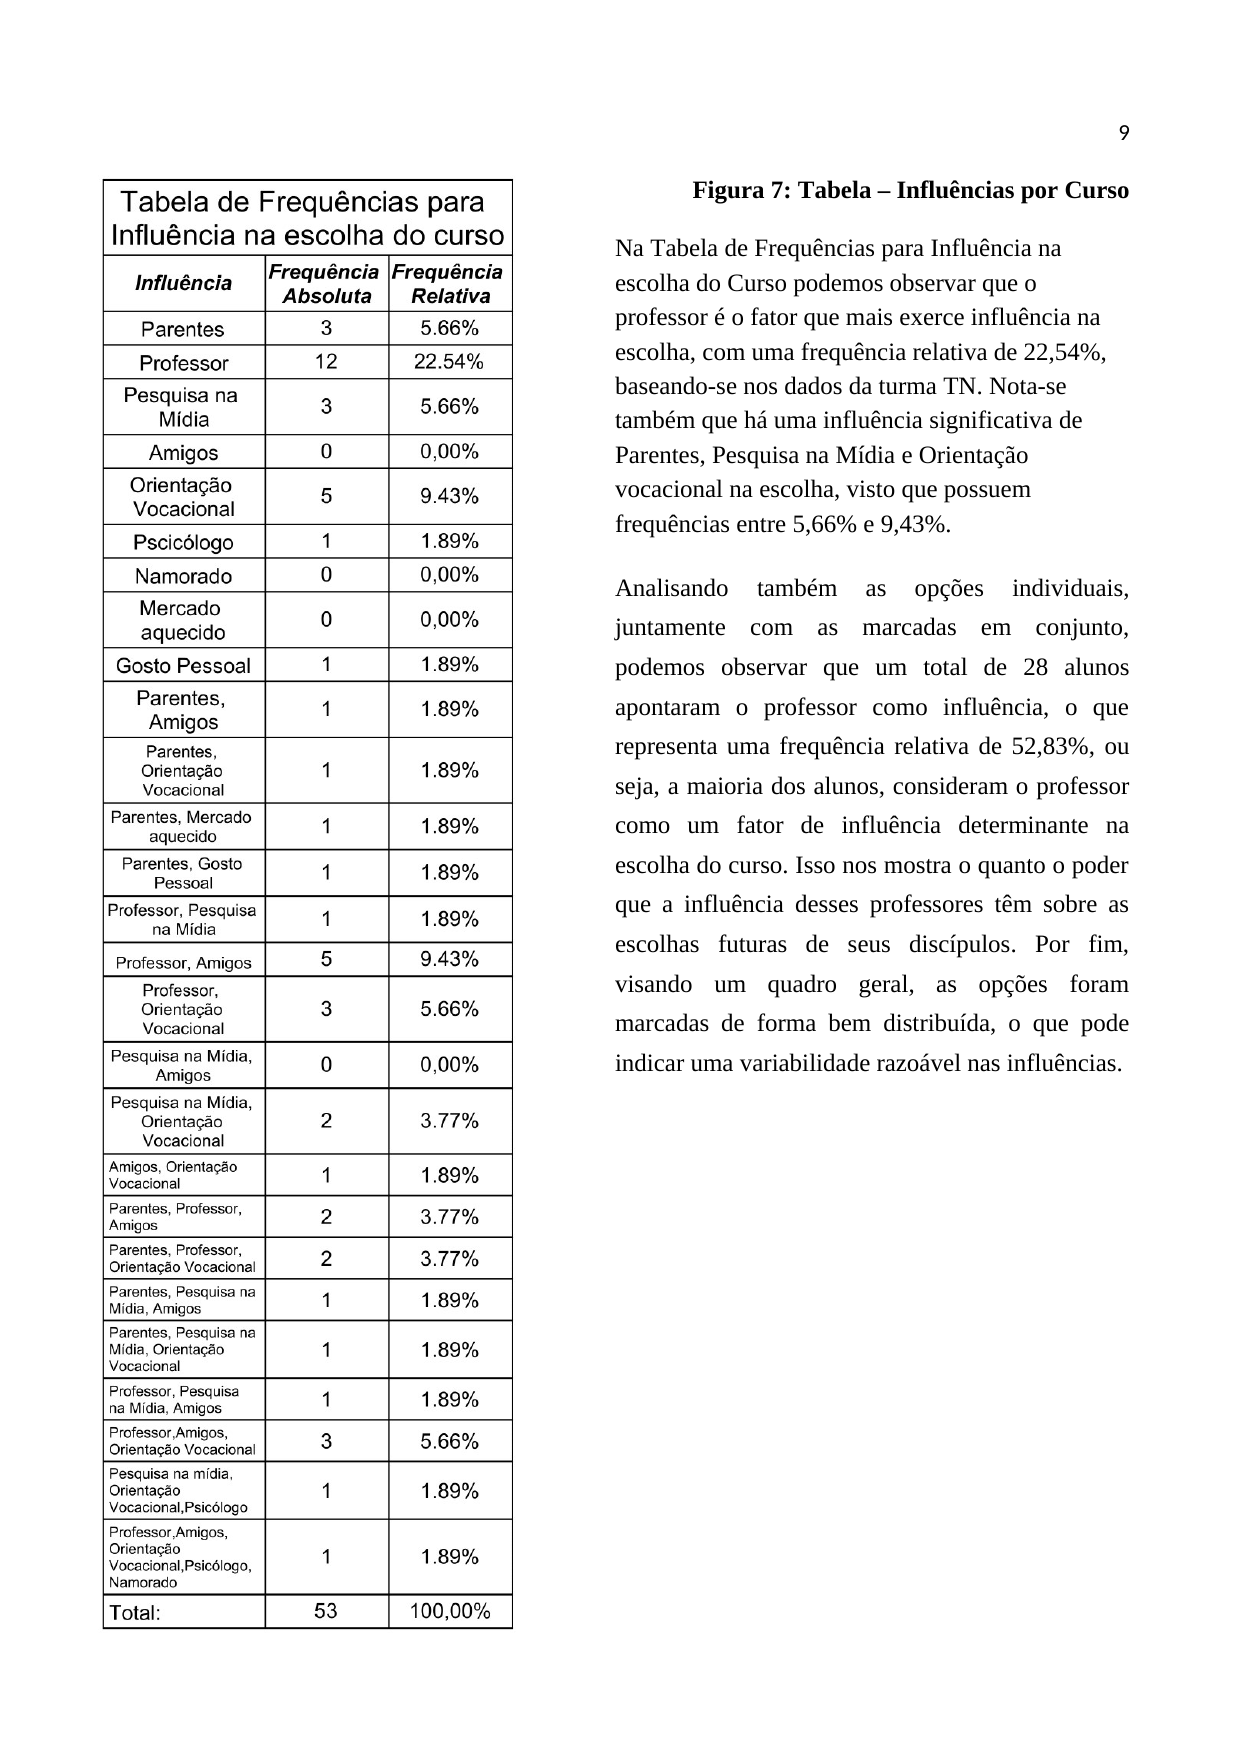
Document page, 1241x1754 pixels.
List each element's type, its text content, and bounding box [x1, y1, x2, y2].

text Figura 7: Tabela – Influências por Curso [615, 176, 1130, 204]
text Na Tabela de Frequências para Influência na escolha do Curso podemos observar que o professor é o fator que mais exerce influência na escolha, com uma frequência relativa de 22,54%, baseando-se nos dados da turma TN. Nota-se também que há uma influência significativa de Parentes, Pesquisa na Mídia e Orientação vocacional na escolha, visto que possuem frequências entre 5,66% e 9,43%. [615, 233, 1130, 538]
text Analisando também as opções individuais, juntamente com as marcadas em conjunto, podemos observar que um total de 28 alunos apontaram o professor como influência, o que representa uma frequência relativa de 52,83%, ou seja, a maioria dos alunos, consideram o professor como um fator de influência determinante na escolha do curso. Isso nos mostra o quanto o poder que a influência desses professores têm sobre as escolhas futuras de seus discípulos. Por fim, visando um quadro geral, as opções foram marcadas de forma bem distribuída, o que pode indicar uma variabilidade razoável nas influências. [615, 573, 1130, 1077]
picture [97, 175, 516, 1636]
